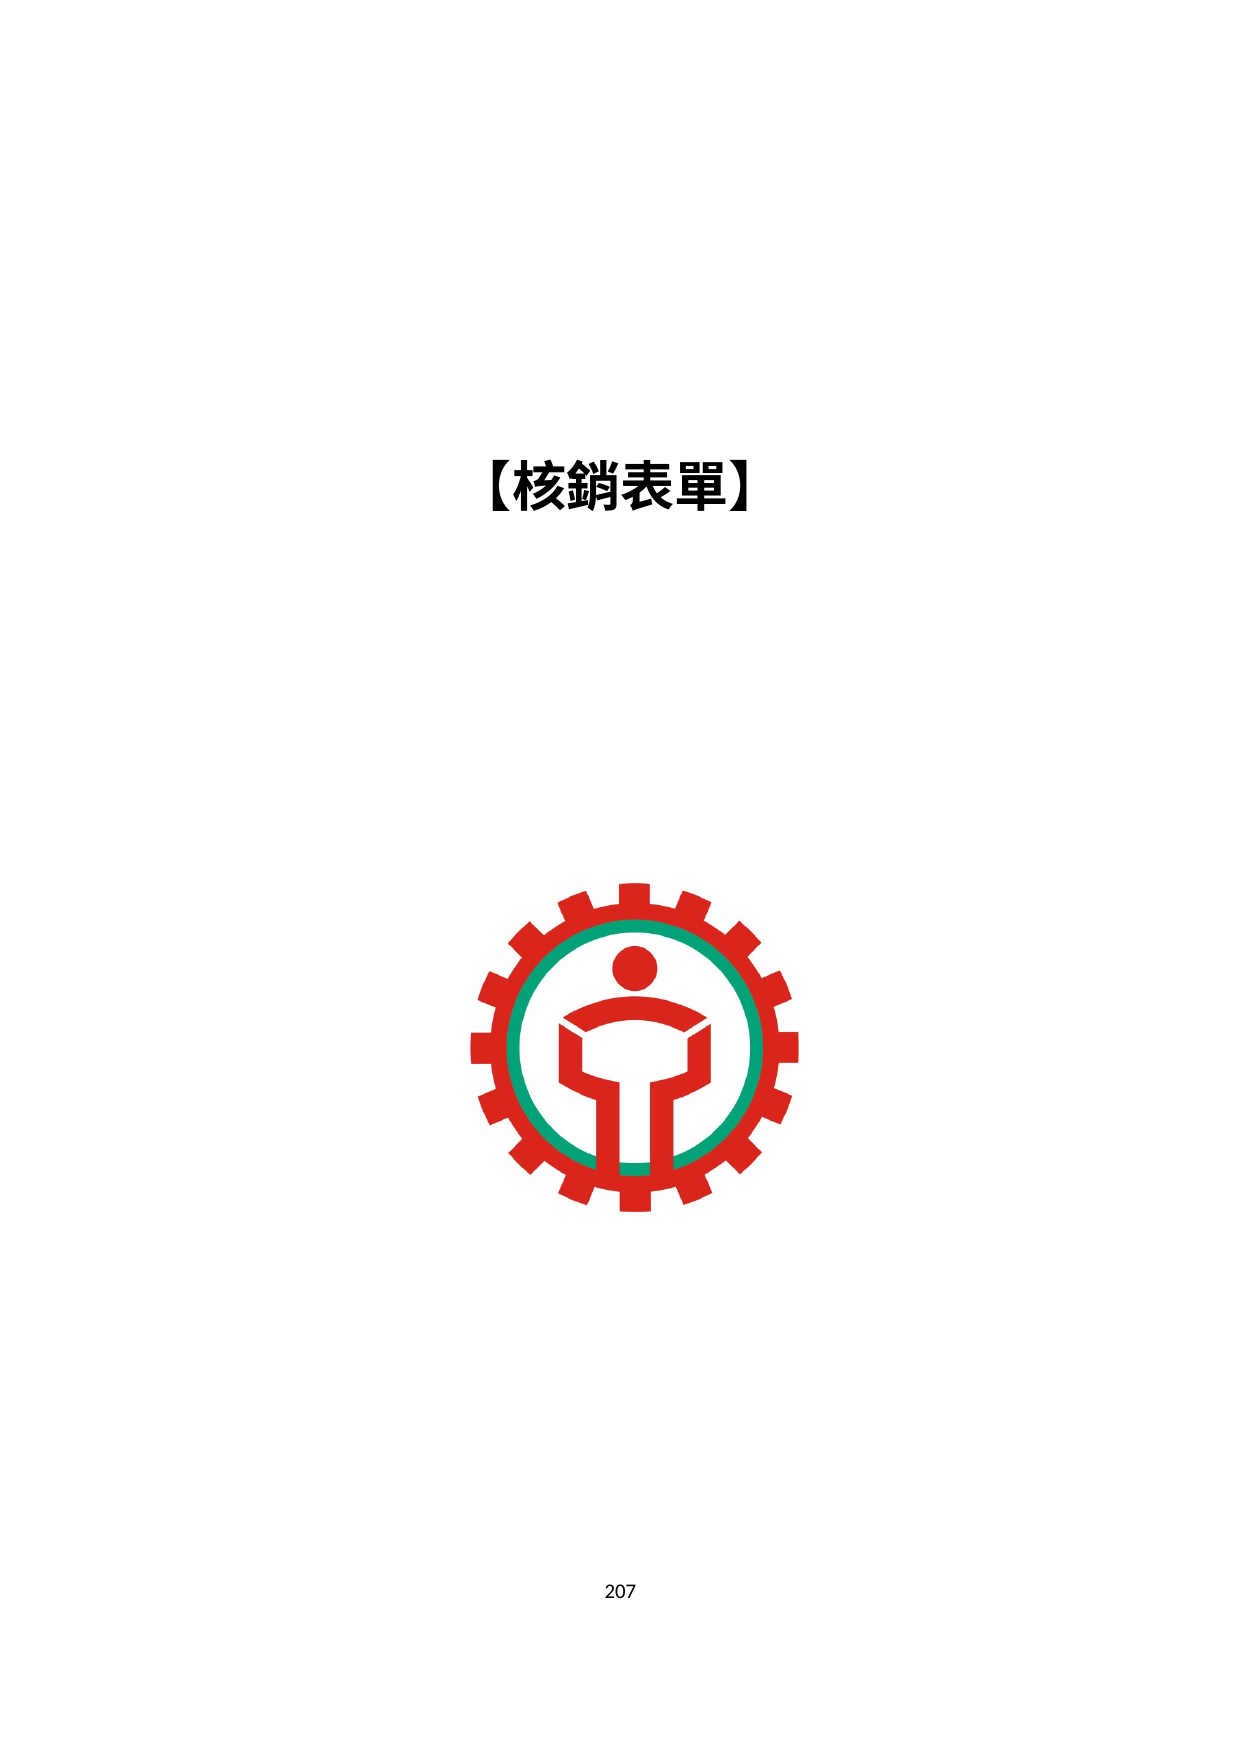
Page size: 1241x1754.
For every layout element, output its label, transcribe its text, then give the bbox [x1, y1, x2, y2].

subtitle 【核銷表單】 [118, 444, 1122, 522]
